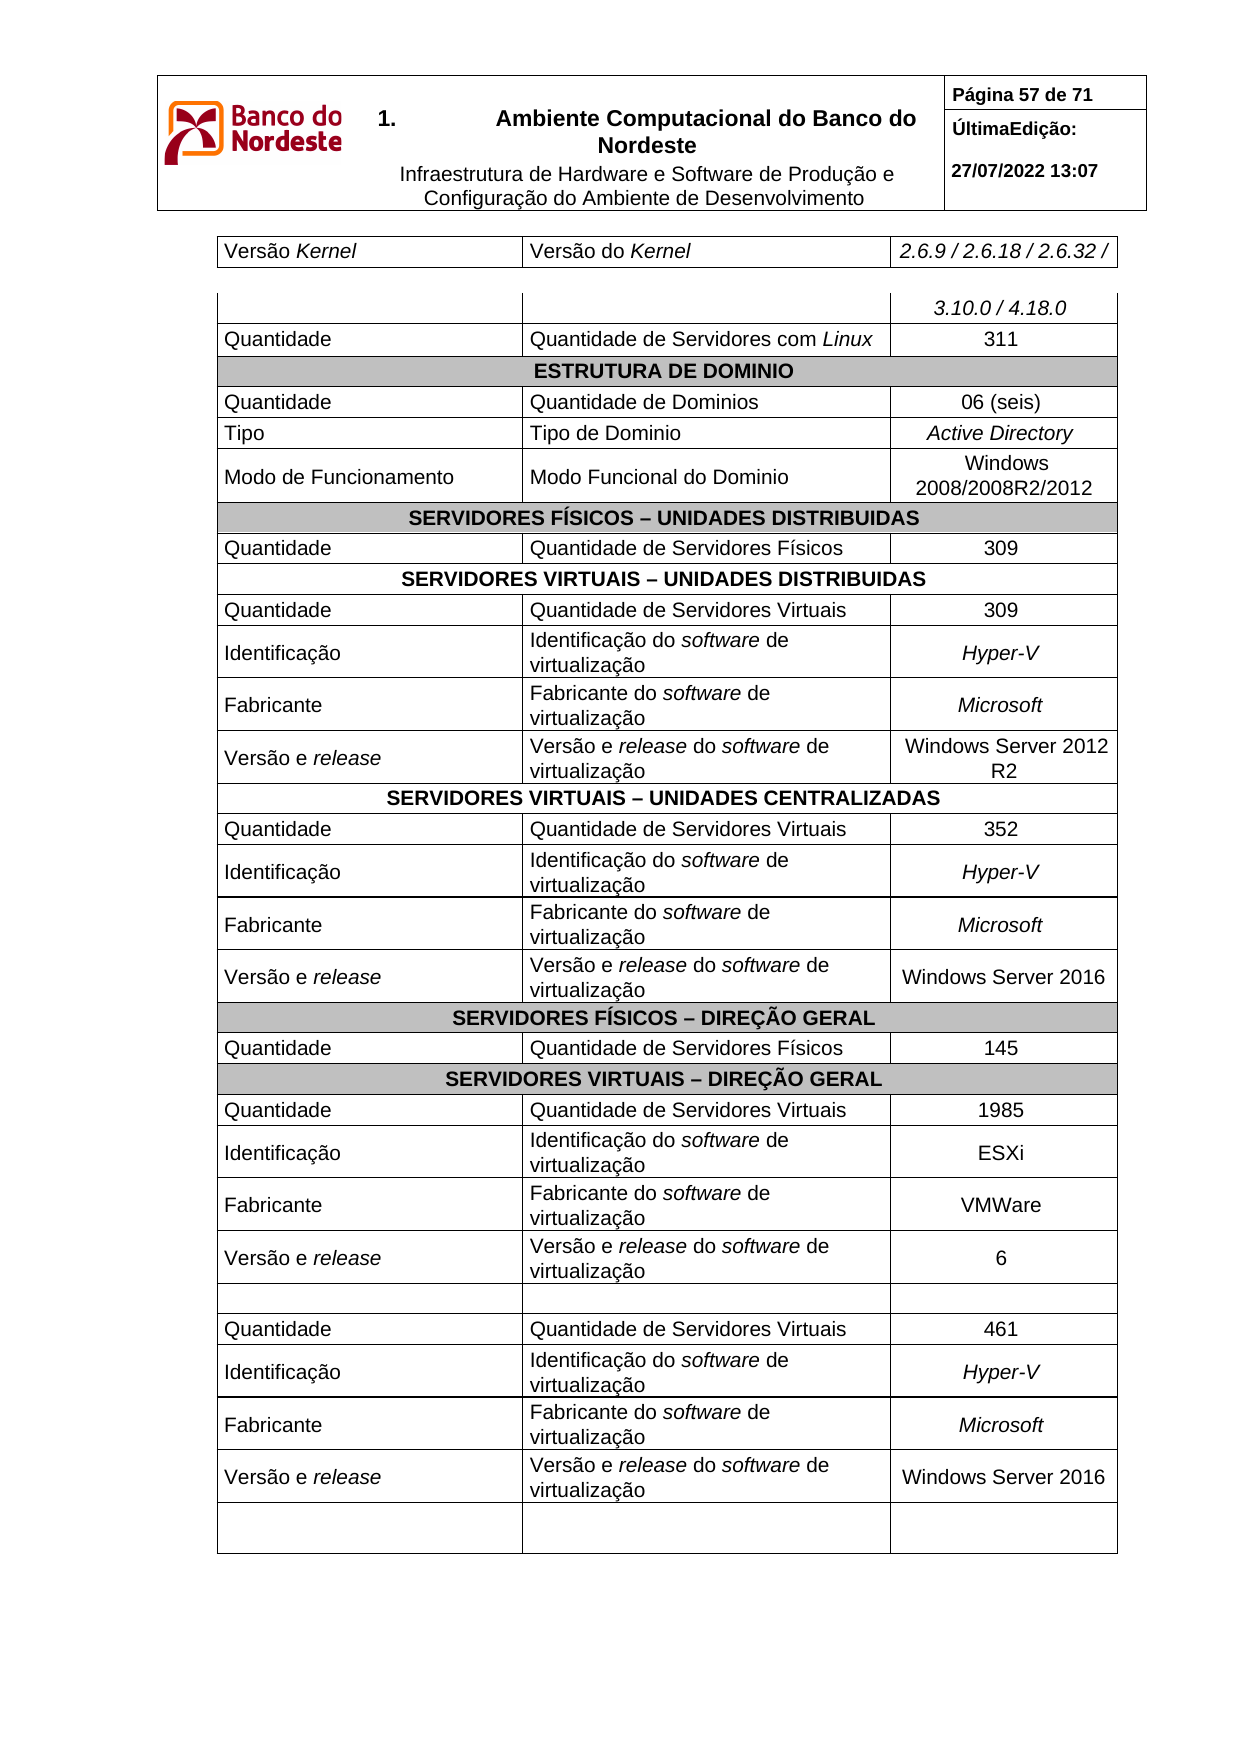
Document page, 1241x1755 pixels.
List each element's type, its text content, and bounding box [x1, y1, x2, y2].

table_cell Identificação do software de virtualização [523, 1345, 890, 1396]
table_cell 6 [891, 1231, 1117, 1282]
table_cell Versão e release [218, 950, 522, 1002]
table_header [523, 293, 890, 323]
table_cell Quantidade de Servidores com Linux [523, 324, 890, 356]
table_cell SERVIDORES FÍSICOS – UNIDADES DISTRIBUIDAS [218, 503, 1117, 532]
table_cell Active Directory [891, 418, 1117, 448]
table_cell 309 [891, 595, 1117, 624]
table_cell Quantidade [218, 1314, 522, 1344]
table_cell Microsoft [891, 678, 1117, 730]
table_cell 352 [891, 814, 1117, 844]
table_cell Windows Server 2012 R2 [891, 731, 1117, 782]
table_cell Quantidade [218, 1033, 522, 1063]
table_cell VMWare [891, 1178, 1117, 1230]
table_cell Quantidade [218, 595, 522, 624]
table_cell Fabricante [218, 678, 522, 730]
table_cell Hyper-V [891, 845, 1117, 896]
table_cell Quantidade [218, 534, 522, 563]
table_cell Fabricante [218, 1178, 522, 1230]
table_cell Identificação [218, 626, 522, 677]
table_cell Identificação [218, 1126, 522, 1177]
table_cell Fabricante do software de virtualização [523, 898, 890, 949]
table_cell Fabricante do software de virtualização [523, 1398, 890, 1449]
table_cell Tipo [218, 418, 522, 448]
table_cell Versão e release do software de virtualização [523, 1231, 890, 1282]
table_cell Identificação do software de virtualização [523, 626, 890, 677]
table_cell Versão Kernel [218, 237, 522, 267]
table_cell Windows Server 2016 [891, 950, 1117, 1002]
table_cell [218, 1284, 522, 1313]
table_cell 461 [891, 1314, 1117, 1344]
table_cell Fabricante [218, 1398, 522, 1449]
table_cell [218, 1503, 522, 1553]
table_cell Versão do Kernel [523, 237, 890, 267]
table_cell SERVIDORES FÍSICOS – DIREÇÃO GERAL [218, 1003, 1117, 1032]
table_cell ESTRUTURA DE DOMINIO [218, 357, 1117, 386]
table_cell Quantidade [218, 1095, 522, 1124]
table_cell 1985 [891, 1095, 1117, 1124]
table_cell Quantidade de Servidores Virtuais [523, 814, 890, 844]
table_cell Quantidade de Servidores Físicos [523, 534, 890, 563]
table_cell Identificação [218, 845, 522, 896]
table_cell Versão e release do software de virtualização [523, 731, 890, 782]
table_cell SERVIDORES VIRTUAIS – UNIDADES CENTRALIZADAS [218, 784, 1117, 813]
table_cell Versão e release [218, 731, 522, 782]
table_cell Identificação [218, 1345, 522, 1396]
table_cell Modo Funcional do Dominio [523, 449, 890, 502]
table_cell Versão e release [218, 1231, 522, 1282]
table_cell Quantidade de Servidores Virtuais [523, 1095, 890, 1124]
table_cell 06 (seis) [891, 387, 1117, 417]
table_cell Microsoft [891, 1398, 1117, 1449]
table_cell Quantidade de Dominios [523, 387, 890, 417]
table_cell Versão e release do software de virtualização [523, 1450, 890, 1502]
table_cell Identificação do software de virtualização [523, 845, 890, 896]
table_cell Quantidade de Servidores Virtuais [523, 1314, 890, 1344]
table_cell ESXi [891, 1126, 1117, 1177]
table_cell Tipo de Dominio [523, 418, 890, 448]
table_cell 145 [891, 1033, 1117, 1063]
table_cell [891, 1503, 1117, 1553]
table_cell Versão e release [218, 1450, 522, 1502]
table_cell Fabricante do software de virtualização [523, 1178, 890, 1230]
table_header [218, 293, 522, 323]
table_cell Quantidade de Servidores Virtuais [523, 595, 890, 624]
table_cell Fabricante do software de virtualização [523, 678, 890, 730]
table_cell [523, 1284, 890, 1313]
table_cell 311 [891, 324, 1117, 356]
table_cell Quantidade [218, 814, 522, 844]
table_cell SERVIDORES VIRTUAIS – UNIDADES DISTRIBUIDAS [218, 564, 1117, 594]
table_cell Fabricante [218, 898, 522, 949]
table_cell Windows Server 2016 [891, 1450, 1117, 1502]
table_cell Windows 2008/2008R2/2012 [891, 449, 1117, 502]
table_cell Versão e release do software de virtualização [523, 950, 890, 1002]
table_cell Quantidade de Servidores Físicos [523, 1033, 890, 1063]
table_cell [891, 1284, 1117, 1313]
table_cell Hyper-V [891, 1345, 1117, 1396]
table_cell Microsoft [891, 898, 1117, 949]
table_header 3.10.0 / 4.18.0 [891, 293, 1117, 323]
table_cell SERVIDORES VIRTUAIS – DIREÇÃO GERAL [218, 1064, 1117, 1094]
table_cell Identificação do software de virtualização [523, 1126, 890, 1177]
table_cell Modo de Funcionamento [218, 449, 522, 502]
table_cell Quantidade [218, 324, 522, 356]
table_cell Hyper-V [891, 626, 1117, 677]
table_cell [523, 1503, 890, 1553]
table_cell 2.6.9 / 2.6.18 / 2.6.32 / [891, 237, 1117, 267]
table_cell Quantidade [218, 387, 522, 417]
table_cell 309 [891, 534, 1117, 563]
